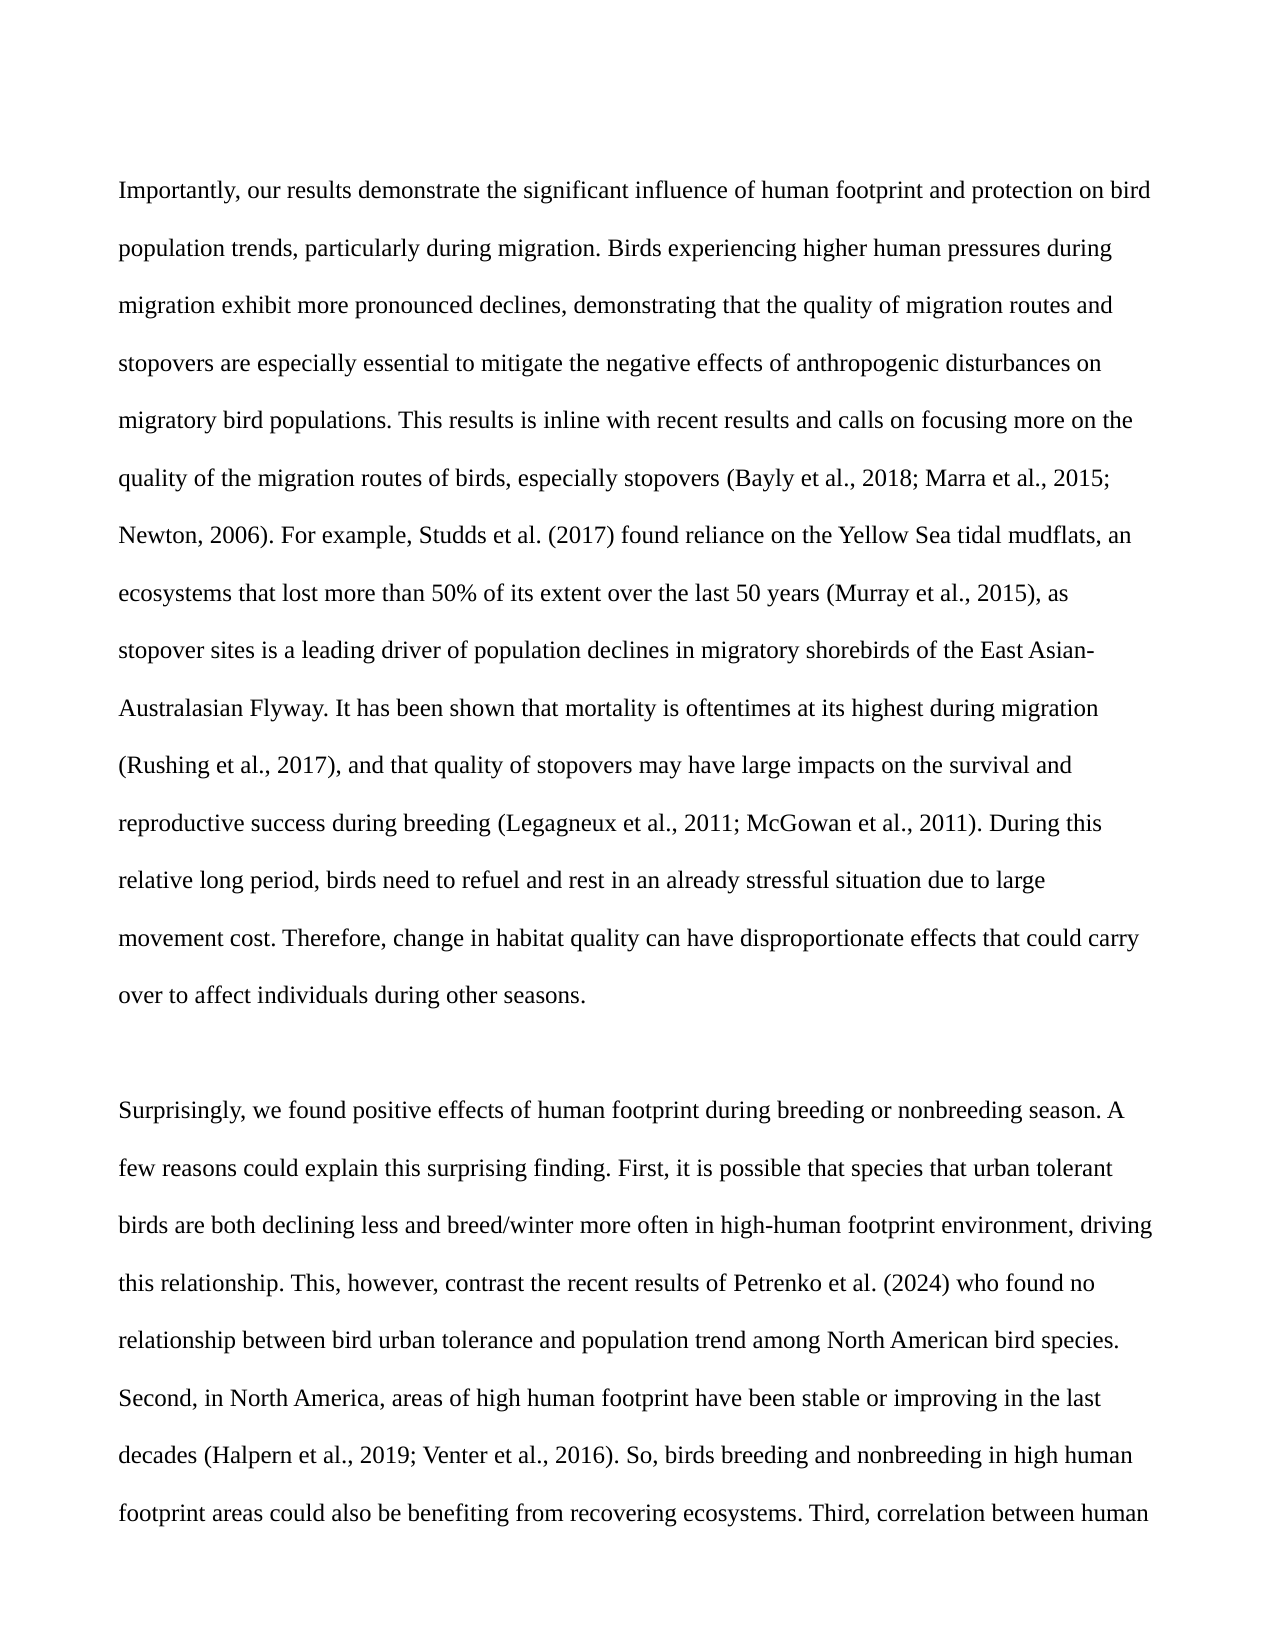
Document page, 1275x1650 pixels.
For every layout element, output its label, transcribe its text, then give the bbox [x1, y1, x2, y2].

text Surprisingly, we found positive effects of human footprint during breeding or nonbreeding season. A few reasons could explain this surprising finding. First, it is possible that species that urban tolerant birds are both declining less and breed/winter more often in high-human footprint environment, driving this relationship. This, however, contrast the recent results of Petrenko et al. (2024) who found no relationship between bird urban tolerance and population trend among North American bird species. Second, in North America, areas of high human footprint have been stable or improving in the last decades (Halpern et al., 2019; Venter et al., 2016). So, birds breeding and nonbreeding in high human footprint areas could also be benefiting from recovering ecosystems. Third, correlation between human [118, 1096, 1157, 1527]
text Importantly, our results demonstrate the significant influence of human footprint and protection on bird population trends, particularly during migration. Birds experiencing higher human pressures during migration exhibit more pronounced declines, demonstrating that the quality of migration routes and stopovers are especially essential to mitigate the negative effects of anthropogenic disturbances on migratory bird populations. This results is inline with recent results and calls on focusing more on the quality of the migration routes of birds, especially stopovers (Bayly et al., 2018; Marra et al., 2015; Newton, 2006). For example, Studds et al. (2017) found reliance on the Yellow Sea tidal mudflats, an ecosystems that lost more than 50% of its extent over the last 50 years (Murray et al., 2015), as stopover sites is a leading driver of population declines in migratory shorebirds of the East Asian-Australasian Flyway. It has been shown that mortality is oftentimes at its highest during migration (Rushing et al., 2017), and that quality of stopovers may have large impacts on the survival and reproductive success during breeding (Legagneux et al., 2011; McGowan et al., 2011). During this relative long period, birds need to refuel and rest in an already stressful situation due to large movement cost. Therefore, change in habitat quality can have disproportionate effects that could carry over to affect individuals during other seasons. [118, 176, 1157, 1009]
